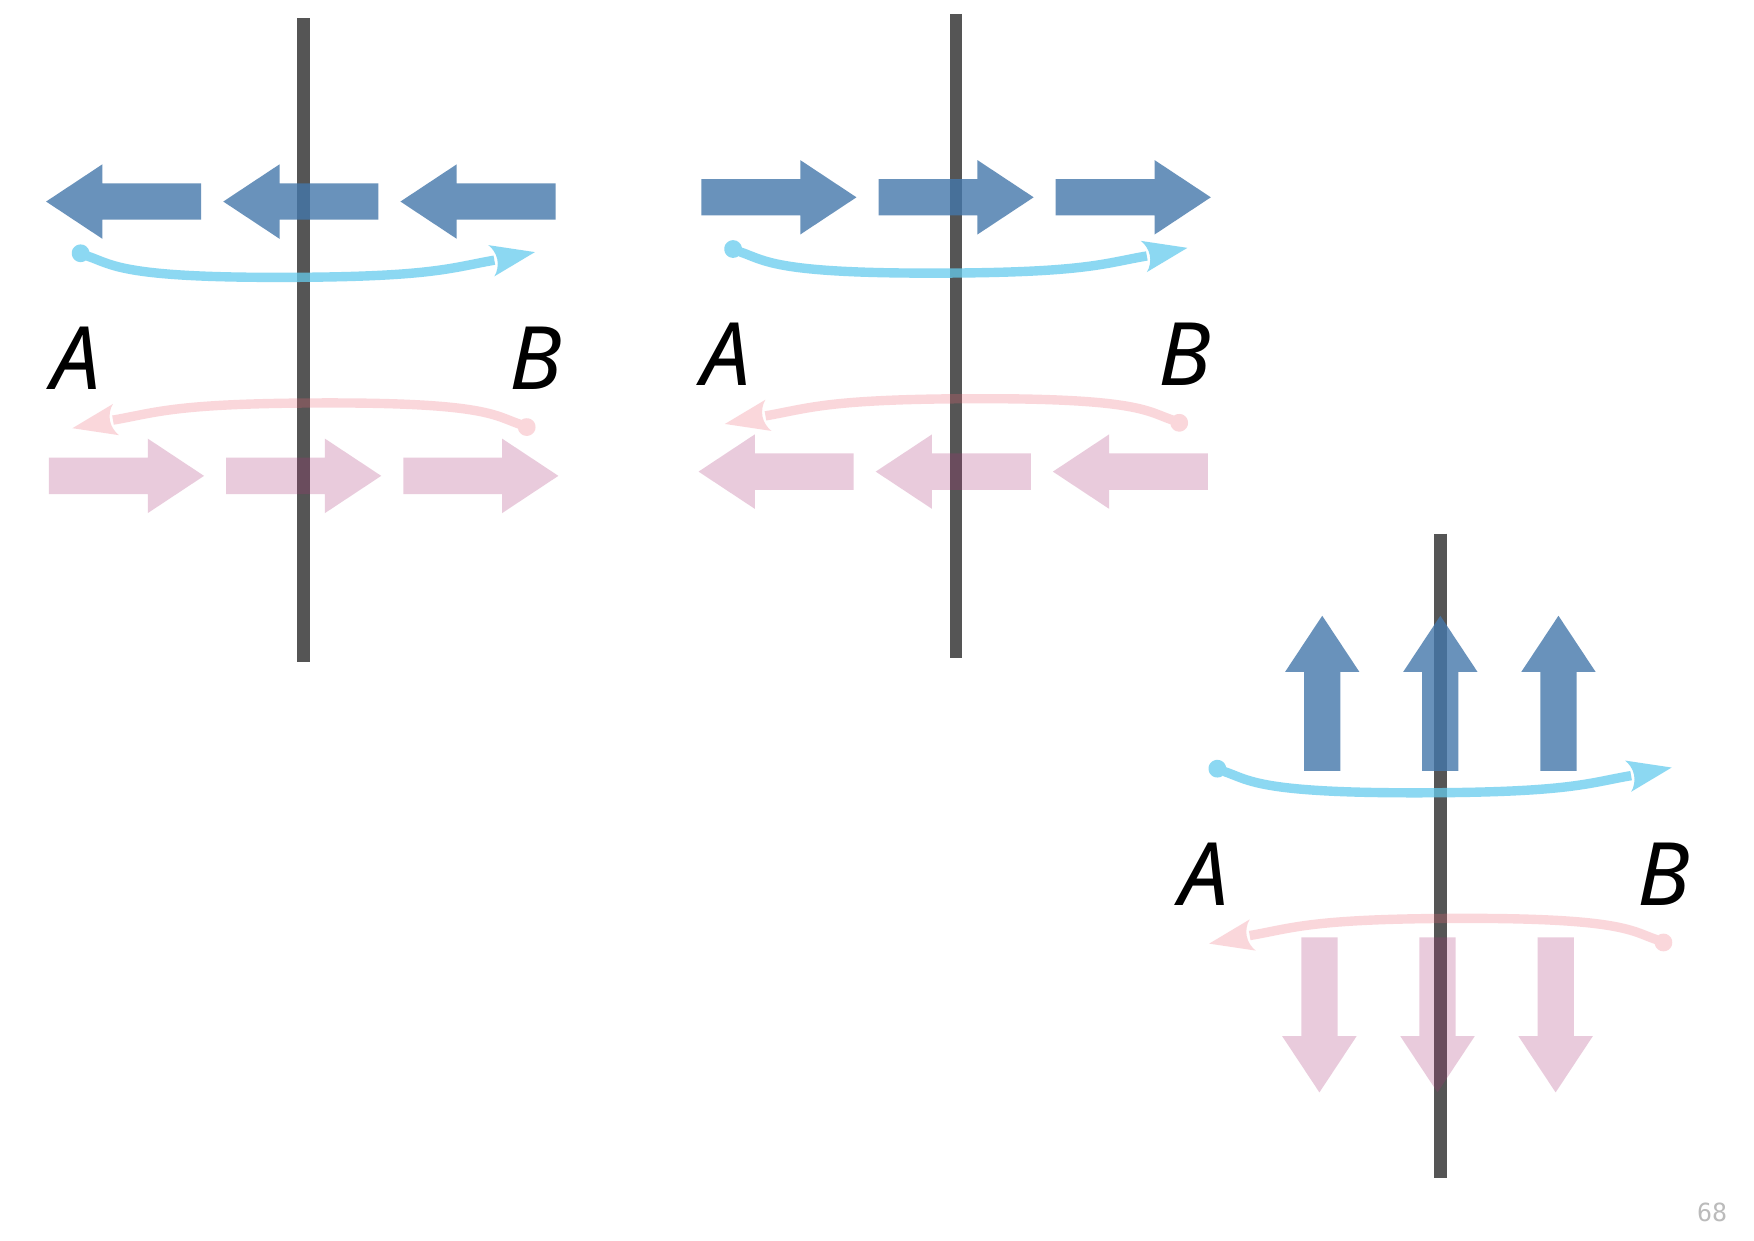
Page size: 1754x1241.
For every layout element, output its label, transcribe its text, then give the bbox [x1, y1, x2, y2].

text_box [1521, 615, 1596, 771]
text_box B [494, 289, 578, 392]
text_box [1282, 937, 1357, 1093]
text_box [223, 164, 379, 239]
text_box [46, 164, 202, 239]
text_box [698, 434, 854, 509]
text_box [1055, 160, 1211, 235]
text_box [400, 164, 556, 239]
text_box [403, 438, 559, 514]
text_box B [1622, 804, 1706, 907]
text_box A [1165, 804, 1258, 907]
text_box [878, 160, 1034, 235]
text_box [1400, 937, 1475, 1093]
text_box [1518, 937, 1593, 1093]
text_box B [1144, 284, 1228, 388]
text_box [48, 438, 205, 514]
text_box [1403, 615, 1478, 771]
text_box [875, 434, 1031, 509]
text_box [226, 438, 382, 514]
text_box [1285, 615, 1360, 771]
text_box [701, 160, 857, 235]
text_box A [37, 289, 130, 392]
text_box [1052, 434, 1208, 509]
text_box A [686, 284, 780, 388]
